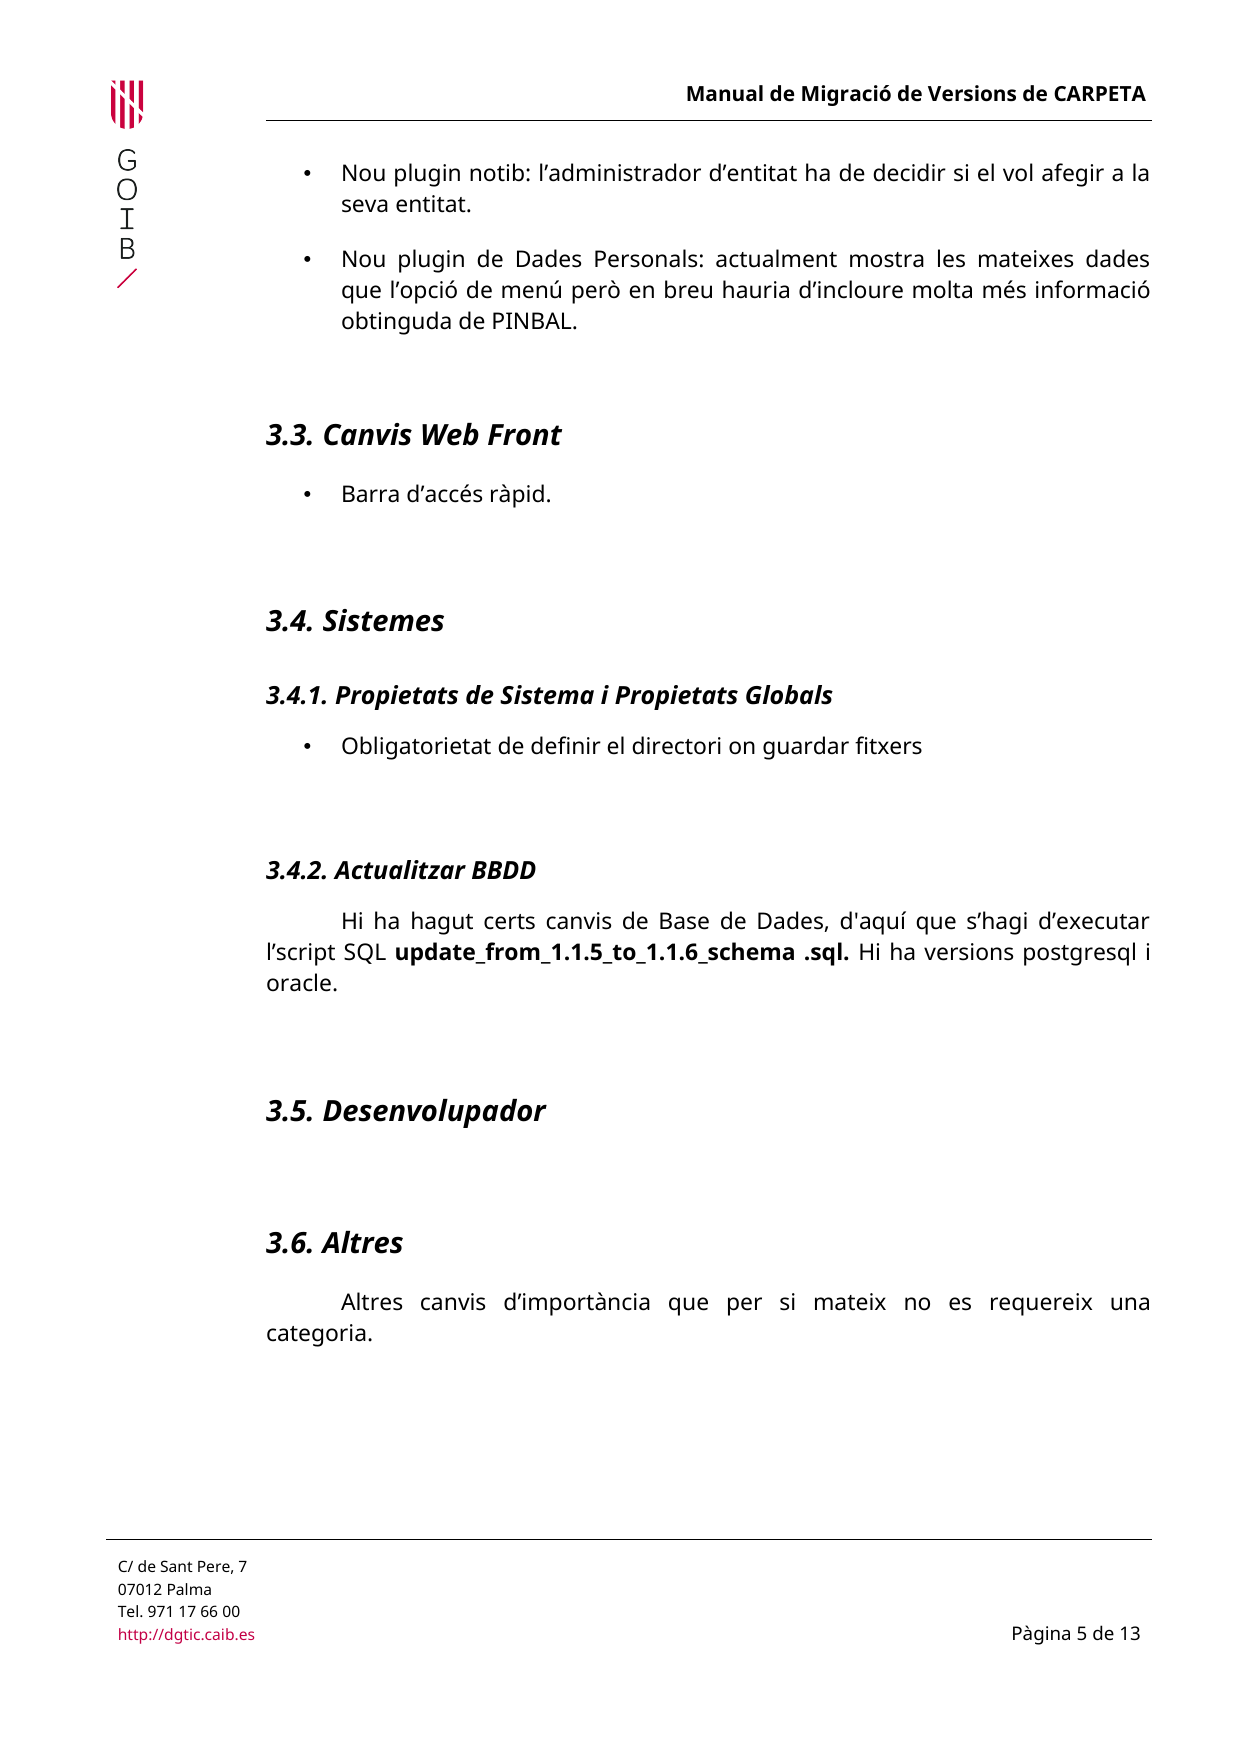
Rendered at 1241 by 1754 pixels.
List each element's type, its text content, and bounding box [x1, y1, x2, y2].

list Nou plugin notib: l’administrador d’entitat ha de decidir si el vol afegir a la seva entitat. [303, 156, 1152, 219]
subtitle Canvis Web Front [266, 414, 1152, 454]
subtitle Actualitzar BBDD [266, 853, 1152, 887]
subtitle Sistemes [266, 601, 1152, 640]
subtitle Altres [266, 1222, 1152, 1262]
subtitle Desenvolupador [266, 1090, 1152, 1130]
picture [82, 57, 172, 319]
list Obligatorietat de definir el directori on guardar fitxers [303, 730, 1152, 761]
list Barra d’accés ràpid. [303, 478, 1152, 509]
subtitle Propietats de Sistema i Propietats Globals [266, 678, 1152, 712]
list Hi ha hagut certs canvis de Base de Dades, d'aquí que s’hagi d’executar l’script SQL update_from_1.1.5_to_1.1.6_schema .sql. Hi ha versions postgresql i oracle. [266, 905, 1152, 998]
list Nou plugin de Dades Personals: actualment mostra les mateixes dades que l’opció de menú però en breu hauria d’incloure molta més informació obtinguda de PINBAL. [303, 242, 1152, 336]
list Altres canvis d’importància que per si mateix no es requereix una categoria. [266, 1286, 1152, 1348]
